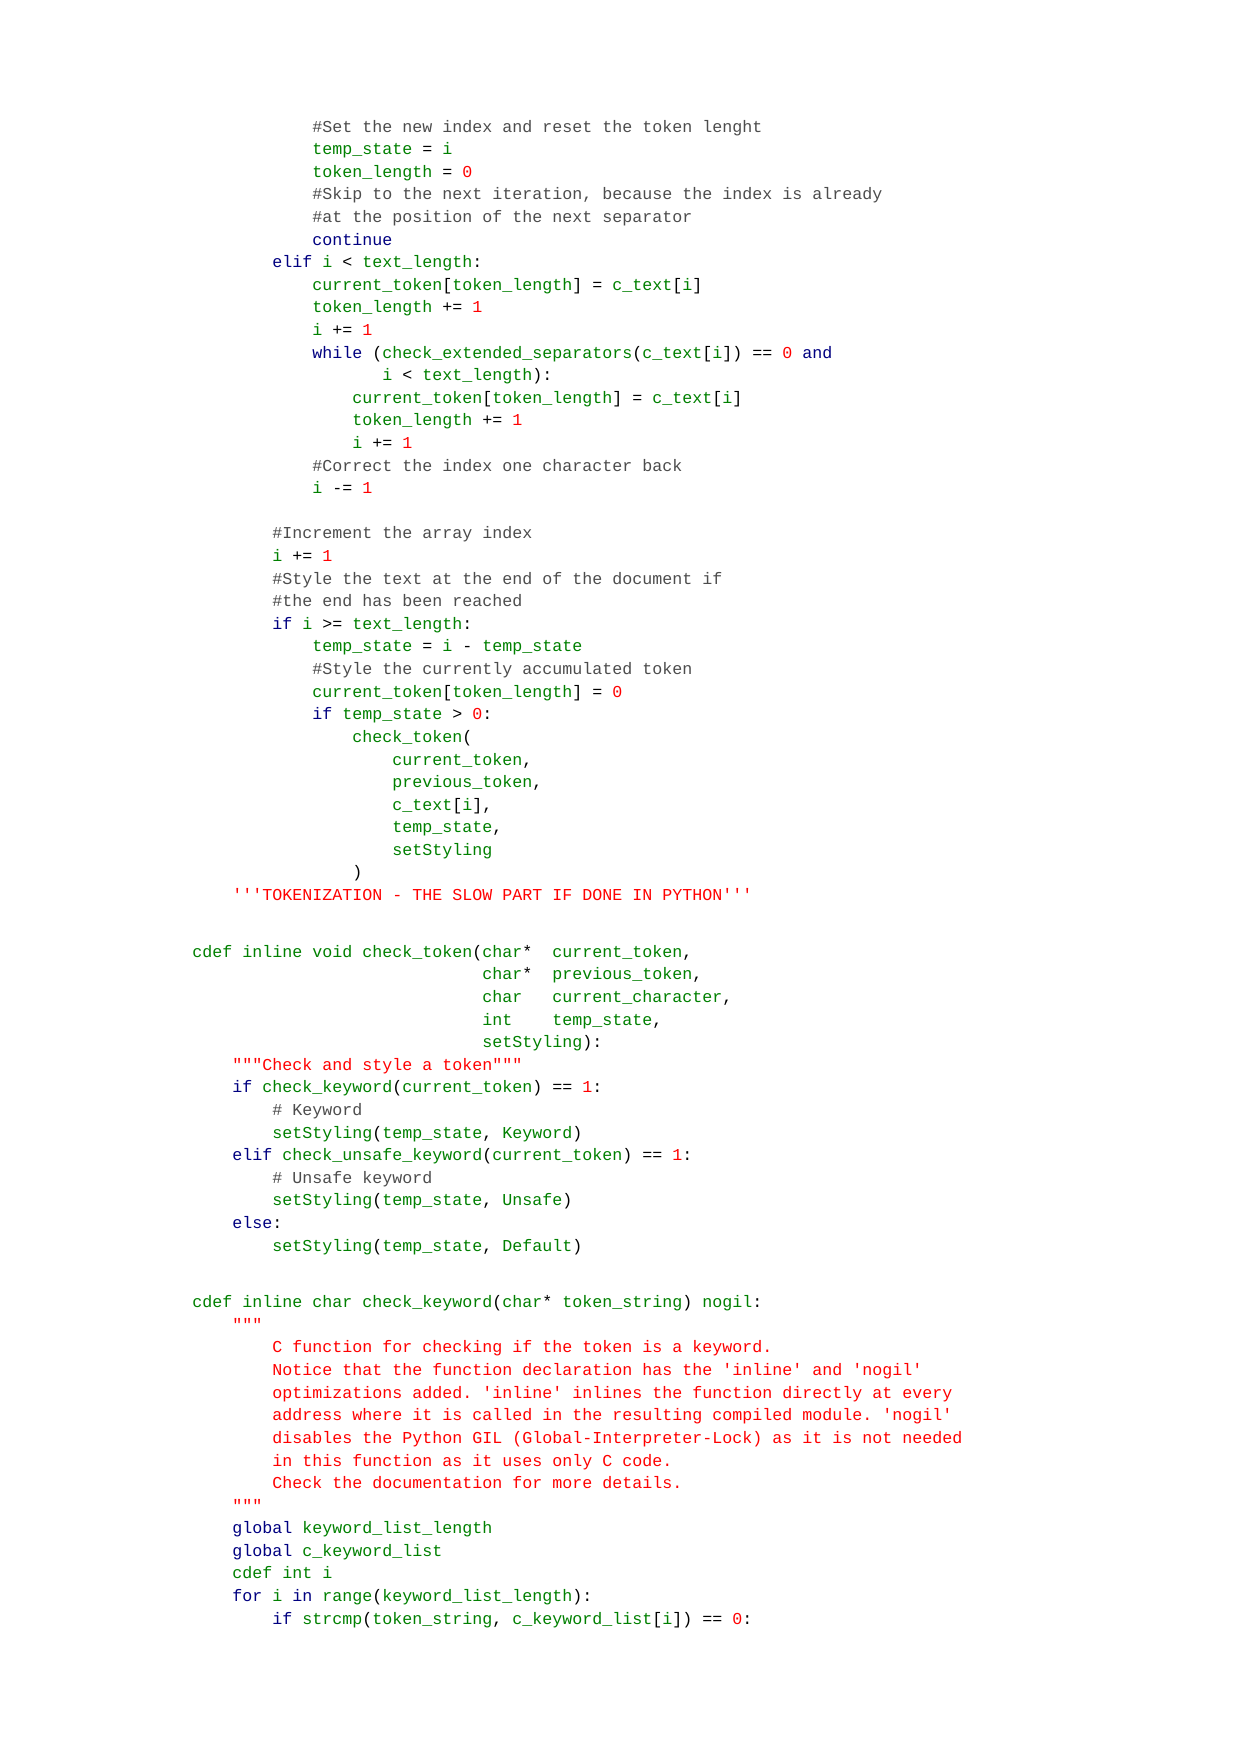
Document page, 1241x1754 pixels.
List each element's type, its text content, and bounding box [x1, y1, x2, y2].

text i += 1 [192, 434, 1122, 453]
text #Skip to the next iteration, because the index is already [192, 186, 1122, 205]
text setStyling(temp_state, Unsafe) [192, 1192, 1122, 1211]
text setStyling(temp_state, Default) [192, 1237, 1122, 1256]
text token_length = 0 [192, 163, 1122, 182]
text i += 1 [192, 322, 1122, 340]
text #Style the currently accumulated token [192, 661, 1122, 679]
text current_token, [192, 751, 1122, 770]
text Check the documentation for more details. [192, 1475, 1122, 1493]
text elif i < text_length: [192, 254, 1122, 273]
text #the end has been reached [192, 593, 1122, 612]
text int temp_state, [192, 1011, 1122, 1030]
text char current_character, [192, 988, 1122, 1007]
text setStyling [192, 841, 1122, 860]
text """ [192, 1497, 1122, 1516]
text char* previous_token, [192, 966, 1122, 985]
text global keyword_list_length [192, 1520, 1122, 1539]
text while (check_extended_separators(c_text[i]) == 0 and [192, 344, 1122, 363]
text token_length += 1 [192, 299, 1122, 318]
text '''TOKENIZATION - THE SLOW PART IF DONE IN PYTHON''' [192, 887, 1122, 906]
text #Style the text at the end of the document if [192, 570, 1122, 589]
text if strcmp(token_string, c_keyword_list[i]) == 0: [192, 1610, 1122, 1629]
text check_token( [192, 728, 1122, 747]
text temp_state = i - temp_state [192, 638, 1122, 657]
text # Keyword [192, 1102, 1122, 1120]
text elif check_unsafe_keyword(current_token) == 1: [192, 1147, 1122, 1166]
text disables the Python GIL (Global-Interpreter-Lock) as it is not needed [192, 1429, 1122, 1448]
text continue [192, 231, 1122, 250]
text if check_keyword(current_token) == 1: [192, 1079, 1122, 1098]
text # Unsafe keyword [192, 1169, 1122, 1188]
text Notice that the function declaration has the 'inline' and 'nogil' [192, 1362, 1122, 1381]
text C function for checking if the token is a keyword. [192, 1339, 1122, 1358]
text temp_state, [192, 819, 1122, 838]
text #Correct the index one character back [192, 457, 1122, 476]
text else: [192, 1214, 1122, 1233]
text current_token[token_length] = c_text[i] [192, 389, 1122, 408]
text """ [192, 1316, 1122, 1335]
text #Increment the array index [192, 525, 1122, 544]
text i < text_length): [192, 367, 1122, 386]
text cdef int i [192, 1565, 1122, 1584]
text optimizations added. 'inline' inlines the function directly at every [192, 1384, 1122, 1403]
text if i >= text_length: [192, 615, 1122, 634]
text token_length += 1 [192, 412, 1122, 431]
text if temp_state > 0: [192, 706, 1122, 725]
text previous_token, [192, 774, 1122, 792]
text temp_state = i [192, 141, 1122, 159]
text setStyling(temp_state, Keyword) [192, 1124, 1122, 1143]
text cdef inline char check_keyword(char* token_string) nogil: [192, 1294, 1122, 1313]
text global c_keyword_list [192, 1542, 1122, 1561]
text in this function as it uses only C code. [192, 1452, 1122, 1471]
text current_token[token_length] = c_text[i] [192, 276, 1122, 295]
text current_token[token_length] = 0 [192, 683, 1122, 702]
text #Set the new index and reset the token lenght [192, 118, 1122, 137]
text cdef inline void check_token(char* current_token, [192, 943, 1122, 962]
text c_text[i], [192, 796, 1122, 815]
text i -= 1 [192, 480, 1122, 499]
text #at the position of the next separator [192, 208, 1122, 227]
text for i in range(keyword_list_length): [192, 1588, 1122, 1607]
text """Check and style a token""" [192, 1056, 1122, 1075]
text address where it is called in the resulting compiled module. 'nogil' [192, 1407, 1122, 1426]
text i += 1 [192, 548, 1122, 566]
text ) [192, 864, 1122, 883]
text setStyling): [192, 1034, 1122, 1053]
